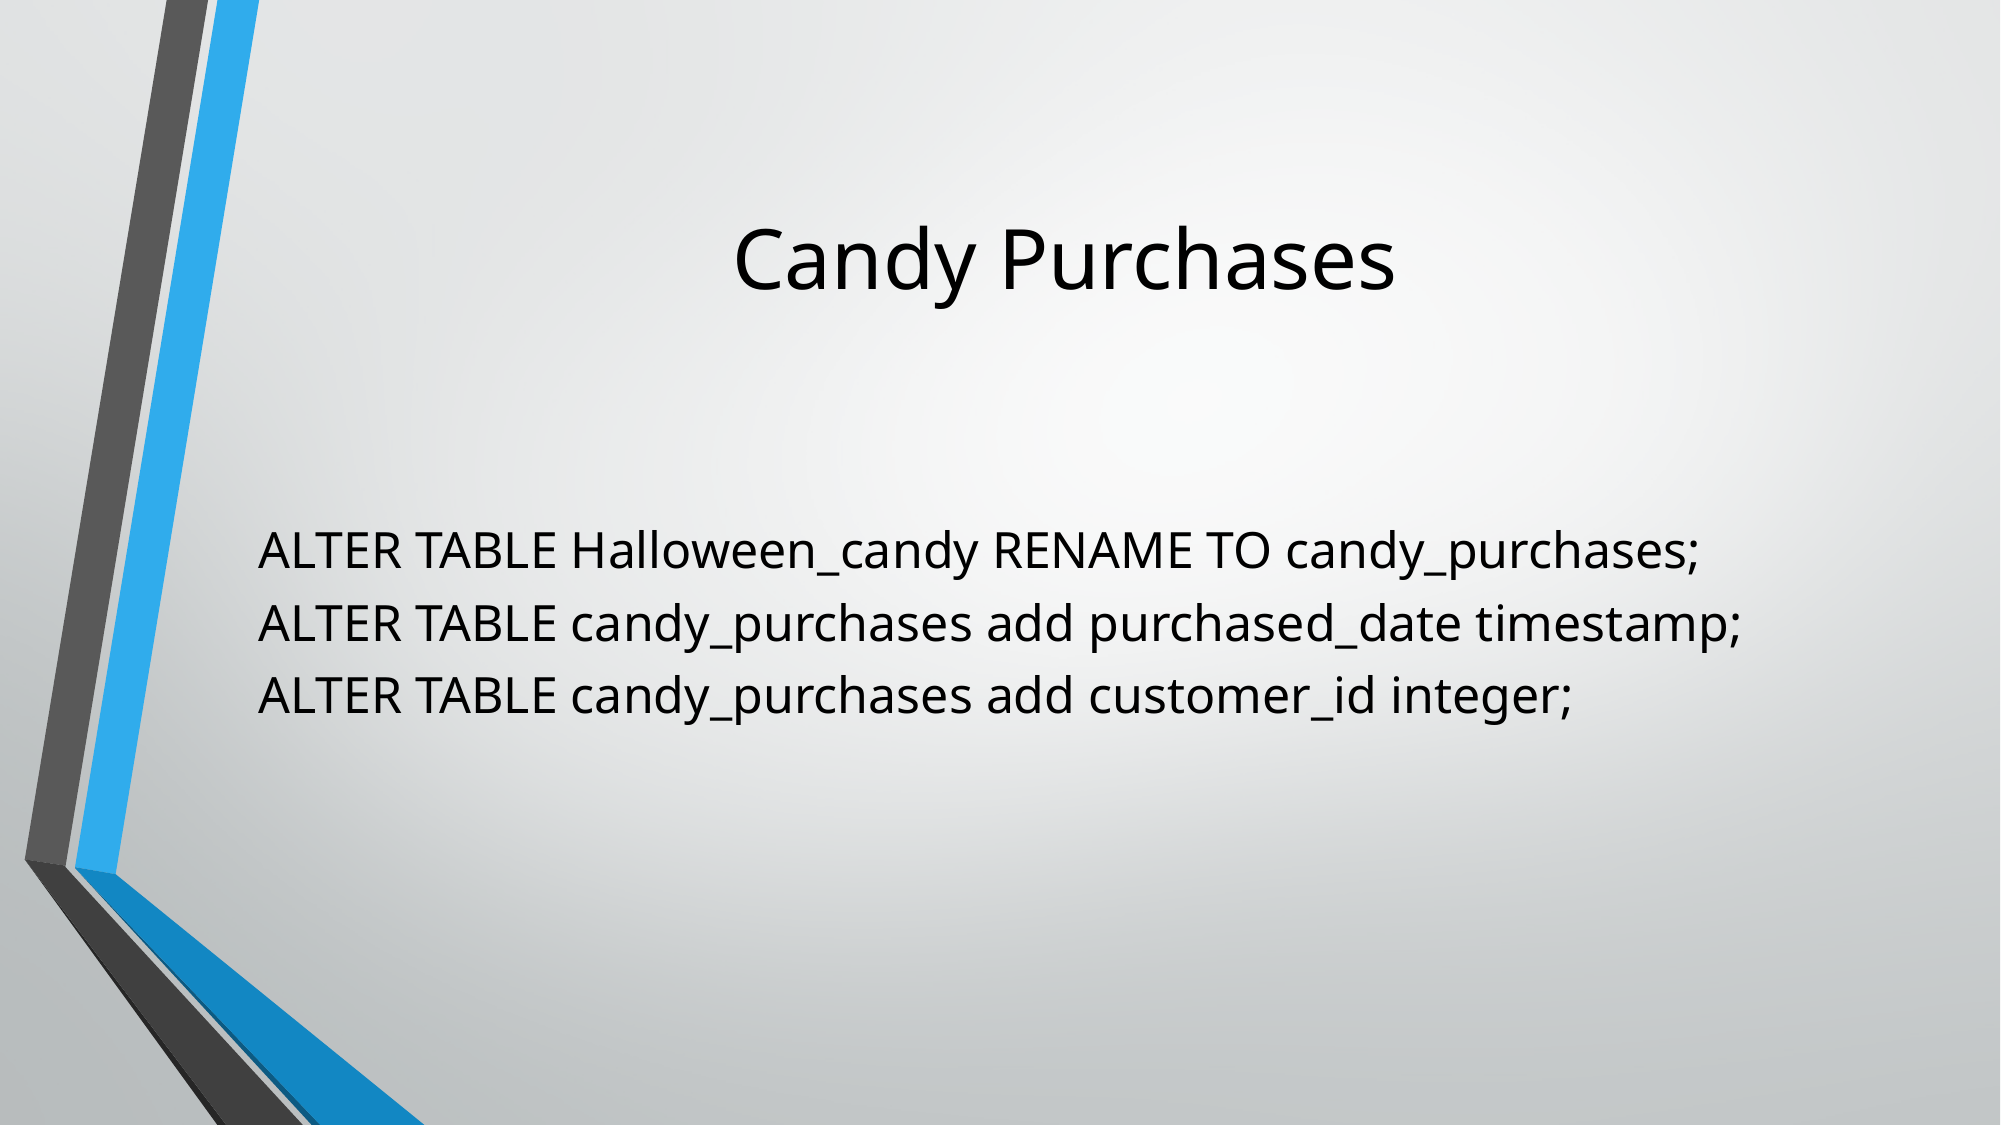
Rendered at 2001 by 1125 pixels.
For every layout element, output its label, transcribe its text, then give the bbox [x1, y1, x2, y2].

list ALTER TABLE Halloween_candy RENAME TO candy_purchases; ALTER TABLE candy_purchases add purchased_date timestamp; ALTER TABLE candy_purchases add customer_id integer; [243, 437, 1887, 950]
title Candy Purchases [243, 112, 1887, 400]
